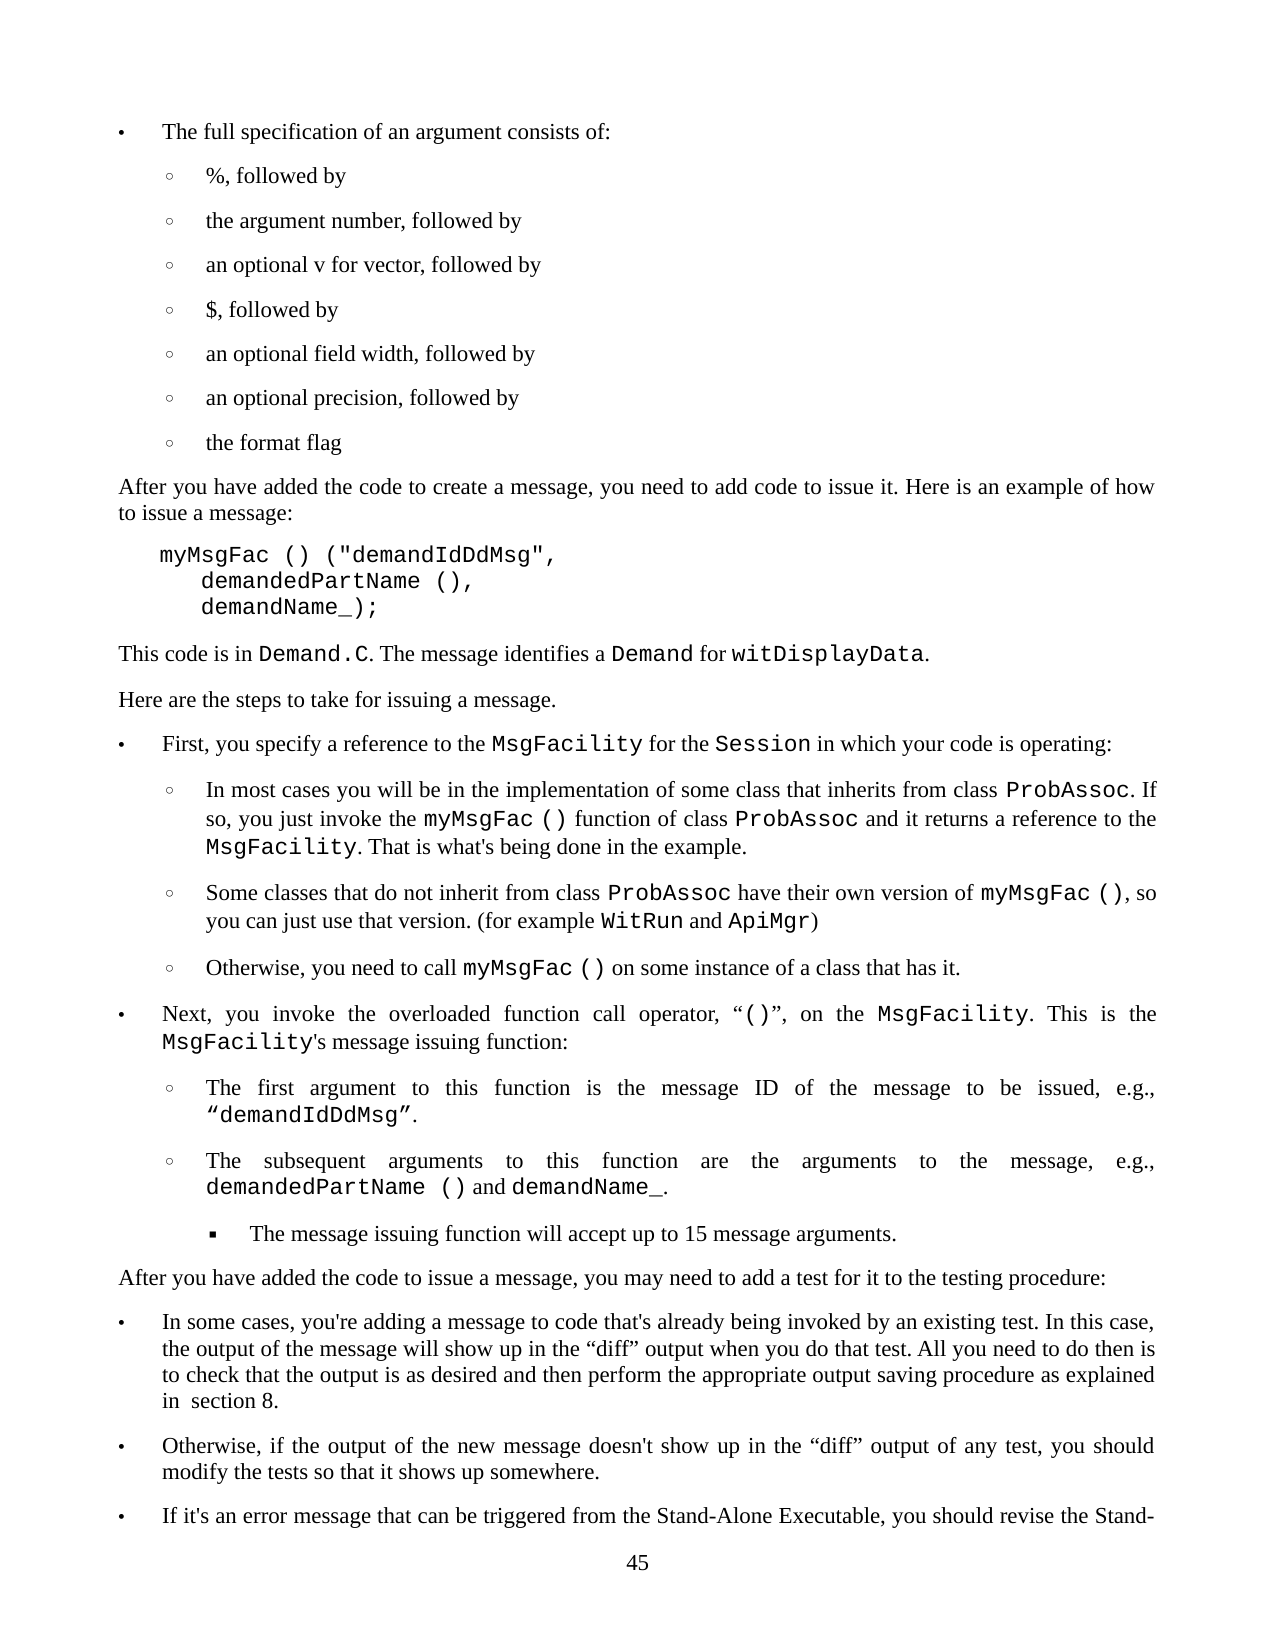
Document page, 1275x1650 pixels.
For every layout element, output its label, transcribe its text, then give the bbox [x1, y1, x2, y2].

list The first argument to this function is the message ID of the message to be issued, e.g., “demandIdDdMsg”. [162, 1074, 1157, 1129]
list In some cases, you're adding a message to code that's already being invoked by an existing test. In this case, the output of the message will show up in the “diff” output when you do that test. All you need to do then is to check that the output is as desired and then perform the appropriate output saving procedure as explained in section 8. [118, 1308, 1157, 1414]
list The subsequent arguments to this function are the arguments to the message, e.g., demandedPartName () and demandName_. [162, 1147, 1157, 1202]
list the argument number, followed by [162, 207, 1157, 233]
list an optional v for vector, followed by [162, 251, 1157, 278]
list Otherwise, you need to call myMsgFac () on some instance of a class that has it. [162, 954, 1157, 982]
list The full specification of an argument consists of: [118, 118, 1157, 144]
text myMsgFac () ("demandIdDdMsg", [118, 544, 1157, 570]
list Otherwise, if the output of the new message doesn't show up in the “diff” output of any test, you should modify the tests so that it shows up somewhere. [118, 1432, 1157, 1484]
text After you have added the code to create a message, you need to add code to issue it. Here is an example of how to issue a message: [118, 473, 1157, 526]
list First, you specify a reference to the MsgFacility for the Session in which your code is operating: [118, 730, 1157, 758]
list If it's an error message that can be triggered from the Stand-Alone Executable, you should revise the Stand- [118, 1503, 1157, 1529]
list $, followed by [162, 296, 1157, 322]
text demandName_); [118, 596, 1157, 622]
text This code is in Demand.C. The message identifies a Demand for witDisplayData. [118, 640, 1157, 668]
list Next, you invoke the overloaded function call operator, “()”, on the MsgFacility. This is the MsgFacility's message issuing function: [118, 1000, 1157, 1056]
list %, followed by [162, 162, 1157, 189]
list Some classes that do not inherit from class ProbAssoc have their own version of myMsgFac (), so you can just use that version. (for example WitRun and ApiMgr) [162, 879, 1157, 936]
list an optional precision, followed by [162, 384, 1157, 411]
text demandedPartName (), [118, 570, 1157, 596]
list the format flag [162, 429, 1157, 455]
text After you have added the code to issue a message, you may need to add a test for it to the testing procedure: [118, 1264, 1157, 1290]
list an optional field width, followed by [162, 340, 1157, 366]
list The message issuing function will accept up to 15 message arguments. [206, 1220, 1157, 1246]
list In most cases you will be in the implementation of some class that inherits from class ProbAssoc. If so, you just invoke the myMsgFac () function of class ProbAssoc and it returns a reference to the MsgFacility. That is what's being done in the example. [162, 777, 1157, 861]
text Here are the steps to take for issuing a message. [118, 686, 1157, 712]
